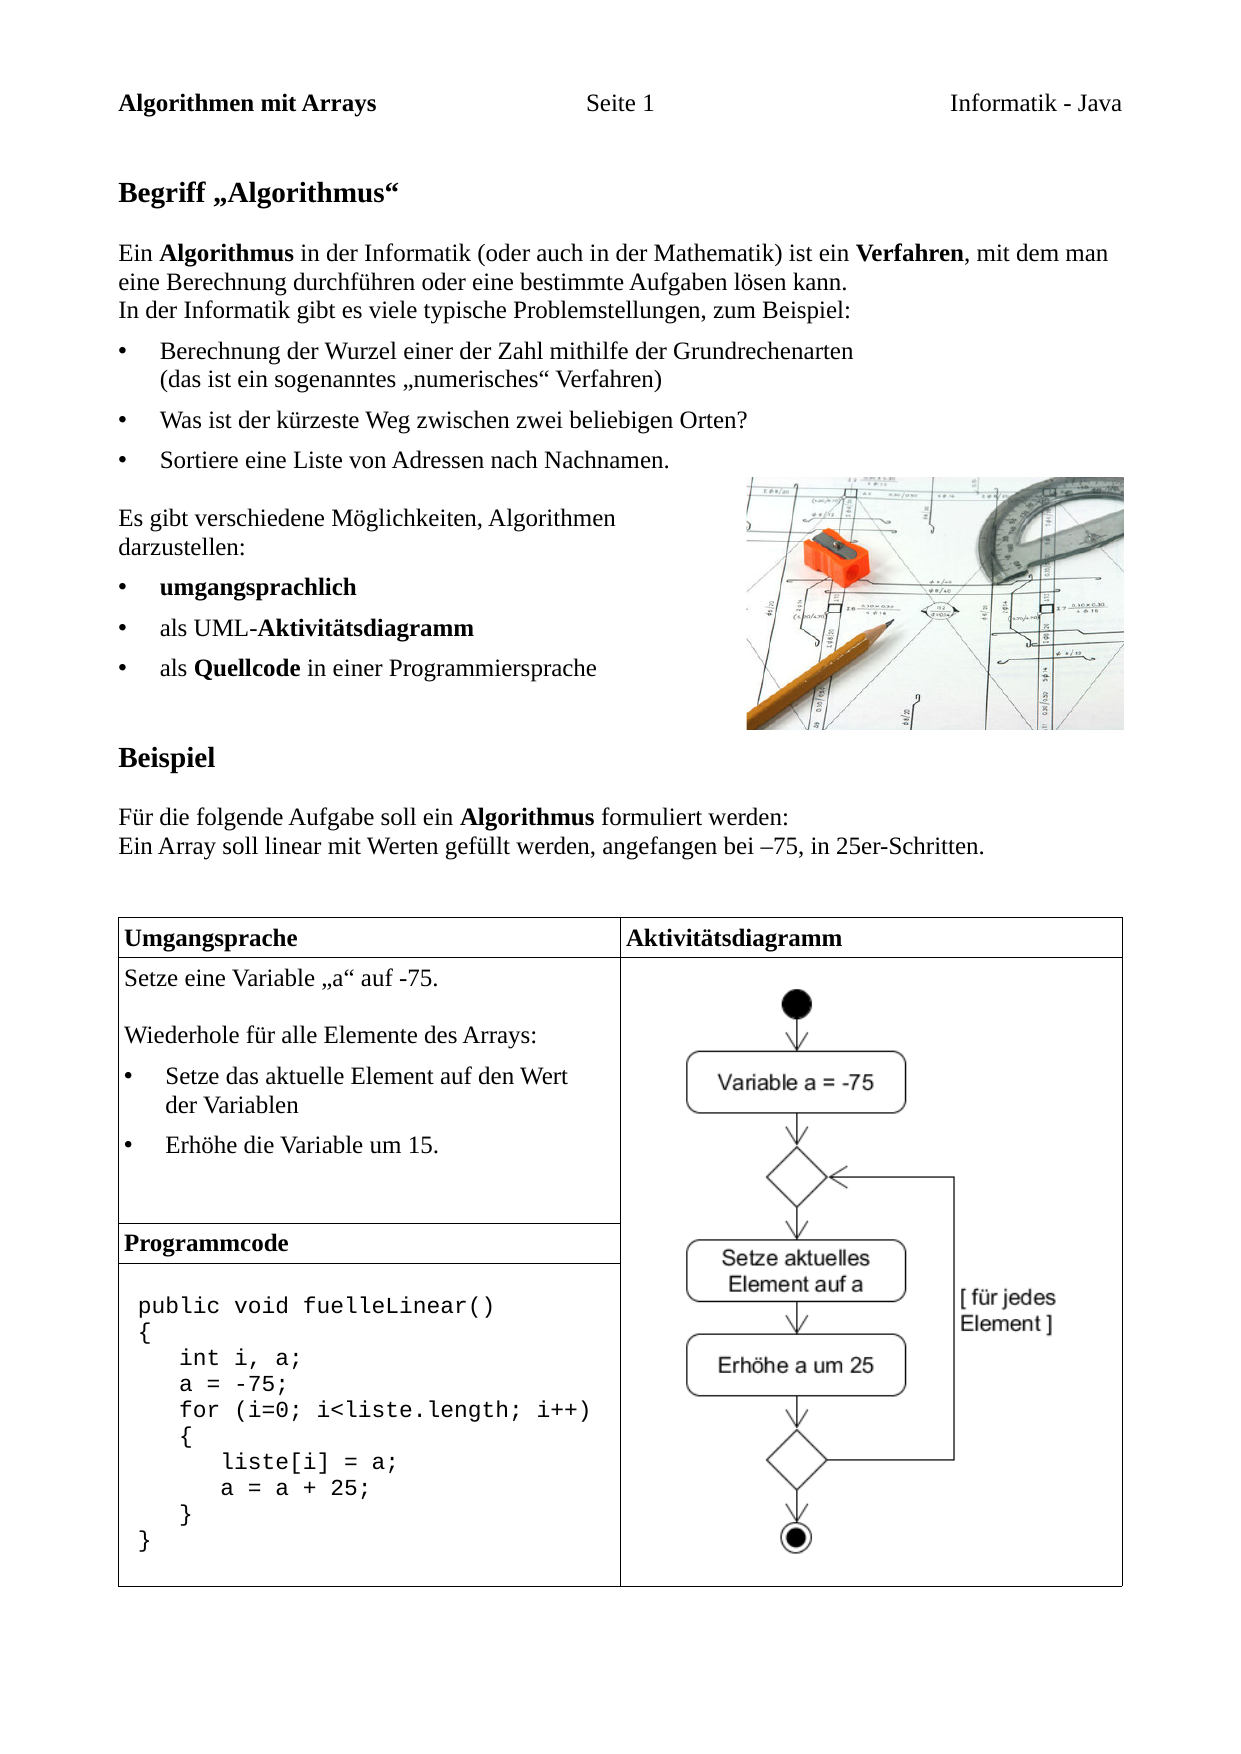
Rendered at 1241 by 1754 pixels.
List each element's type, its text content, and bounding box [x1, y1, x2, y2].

table_cell public void fuelleLinear() { int i, a; a = -75; for (i=0; i<liste.length; i++) { liste[i] = a; a = a + 25; } } [119, 1264, 620, 1586]
list als UML-Aktivitätsdiagramm [118, 613, 746, 642]
text Es gibt verschiedene Möglichkeiten, Algorithmen darzustellen: [118, 503, 746, 561]
text Ein Array soll linear mit Werten gefüllt werden, angefangen bei –75, in 25er-Schritten. [118, 831, 1122, 859]
table_cell Programmcode [119, 1224, 620, 1263]
list Berechnung der Wurzel einer der Zahl mithilfe der Grundrechenarten (das ist ein sogenanntes „numerisches“ Verfahren) [118, 336, 1122, 393]
text Ein Algorithmus in der Informatik (oder auch in der Mathematik) ist ein Verfahren, mit dem man eine Berechnung durchführen oder eine bestimmte Aufgaben lösen kann. [118, 238, 1122, 295]
list Was ist der kürzeste Weg zwischen zwei beliebigen Orten? [118, 405, 1122, 434]
list als Quellcode in einer Programmiersprache [118, 653, 746, 682]
list Sortiere eine Liste von Adressen nach Nachnamen. [118, 446, 1122, 474]
table_cell [621, 958, 1122, 1586]
table_header Umgangsprache [119, 918, 620, 957]
list umgangsprachlich [118, 572, 746, 601]
text In der Informatik gibt es viele typische Problemstellungen, zum Beispiel: [118, 295, 1122, 324]
text Für die folgende Aufgabe soll ein Algorithmus formuliert werden: [118, 802, 1122, 831]
text Beispiel [118, 740, 1122, 773]
text Begriff „Algorithmus“ [118, 176, 1122, 209]
table_header Aktivitätsdiagramm [621, 918, 1122, 957]
picture [685, 988, 1057, 1555]
picture [746, 477, 1124, 730]
table_cell Setze eine Variable „a“ auf -75. Wiederhole für alle Elemente des Arrays: Setze das aktuelle Element auf den Wert der Variablen Erhöhe die Variable um 15. [119, 958, 620, 1222]
